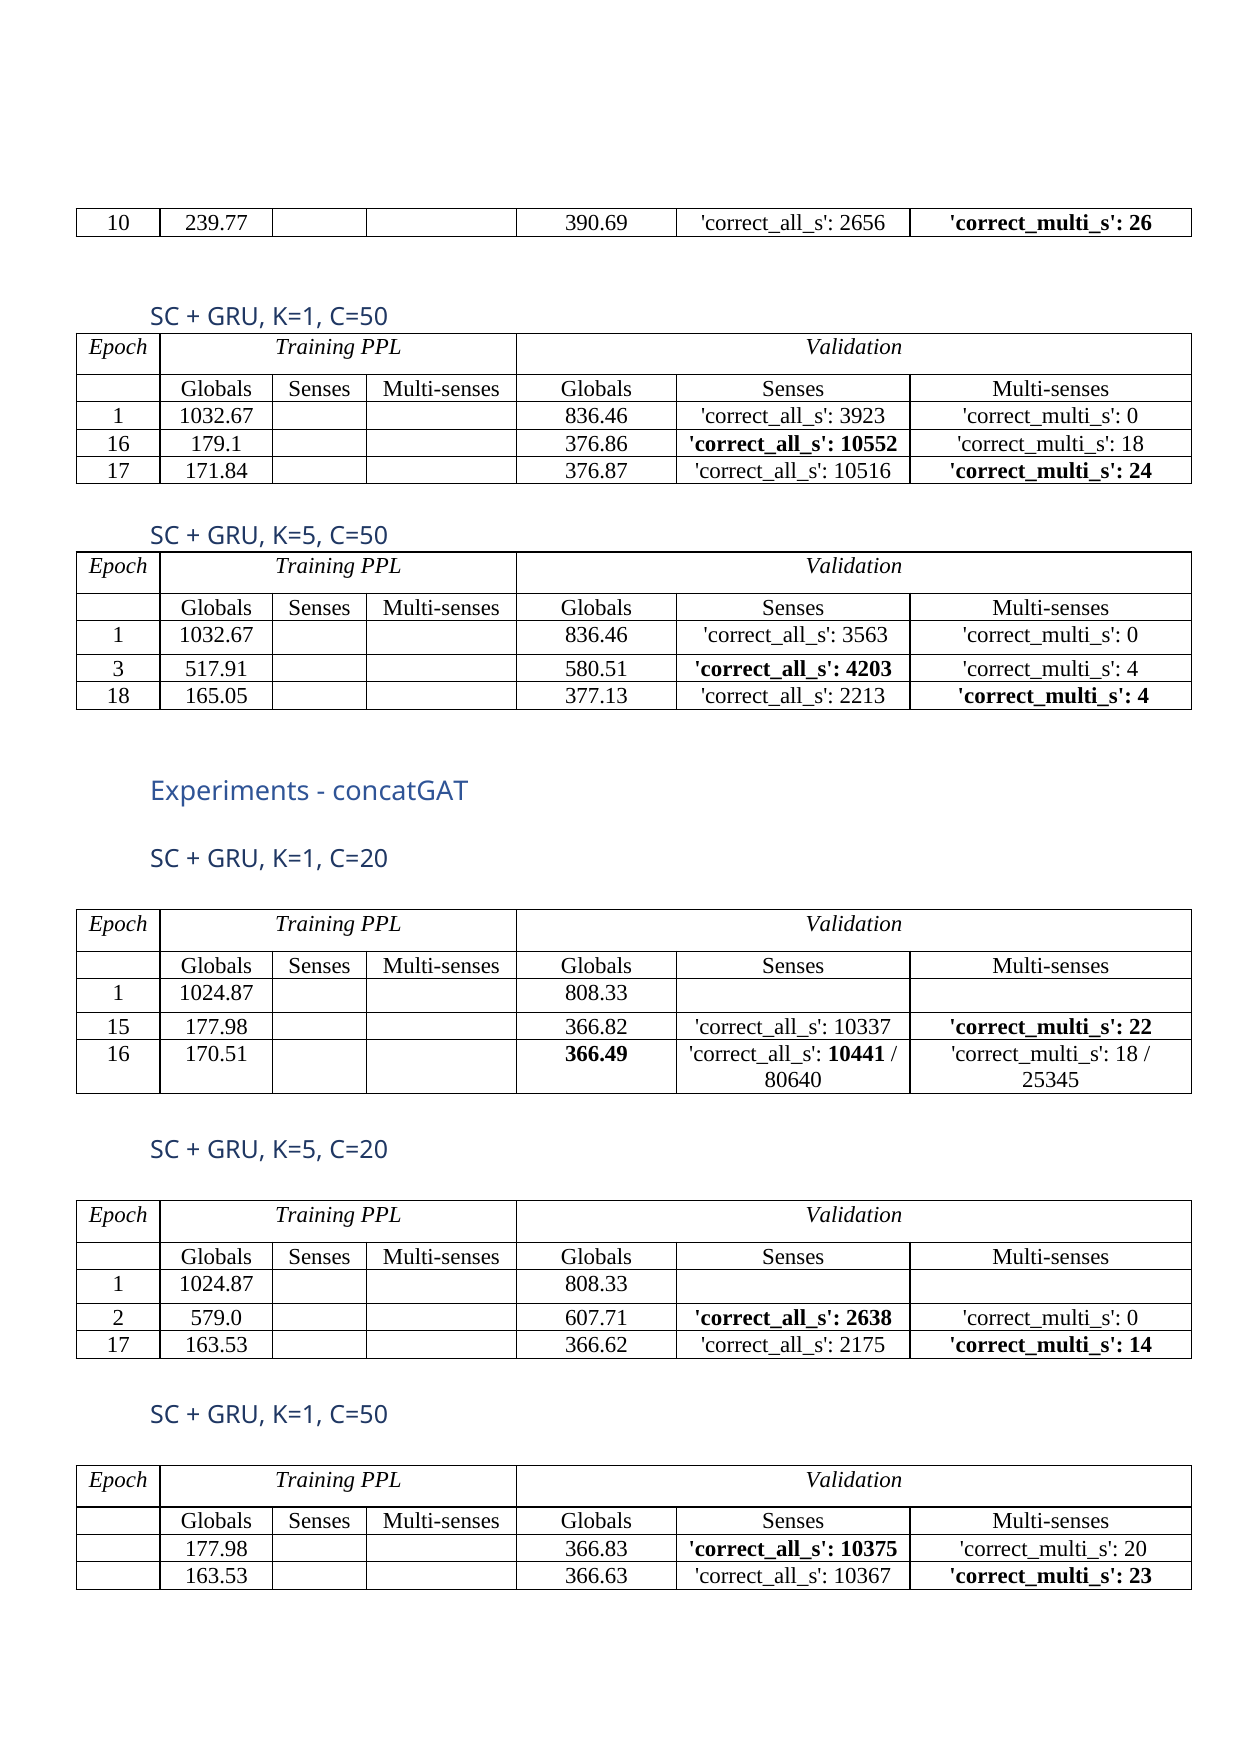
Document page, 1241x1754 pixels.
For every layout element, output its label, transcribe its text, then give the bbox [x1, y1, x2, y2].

table_header Training PPL [161, 334, 516, 374]
table_cell [367, 1331, 516, 1358]
table_cell 366.63 [517, 1562, 676, 1588]
table_cell Globals [161, 594, 272, 620]
table_cell [273, 621, 366, 654]
table_cell 'correct_multi_s': 24 [911, 457, 1191, 483]
table_cell [367, 1013, 516, 1039]
table_cell 808.33 [517, 979, 676, 1012]
table_header Training PPL [161, 553, 516, 593]
table_header Validation [517, 1466, 1191, 1506]
table_cell Senses [273, 1243, 366, 1269]
table_cell [273, 1270, 366, 1303]
table_cell 'correct_multi_s': 22 [911, 1013, 1191, 1039]
table_cell 1032.67 [161, 621, 272, 654]
table_cell 1 [77, 1270, 159, 1303]
table_cell 1 [77, 979, 159, 1012]
table_cell Senses [273, 952, 366, 978]
table_cell 366.82 [517, 1013, 676, 1039]
table_cell Globals [161, 1508, 272, 1534]
table_header Training PPL [161, 1201, 516, 1242]
table_cell [367, 209, 516, 236]
table_cell [911, 1270, 1191, 1303]
table_cell Multi-senses [367, 375, 516, 401]
table_cell [367, 402, 516, 428]
table_cell Multi-senses [911, 1243, 1191, 1269]
table_cell 'correct_all_s': 10375 [677, 1535, 909, 1561]
table_cell Senses [677, 1508, 909, 1534]
table_cell Multi-senses [911, 375, 1191, 401]
table_header Training PPL [161, 910, 516, 951]
table_cell Globals [517, 594, 676, 620]
table_cell 163.53 [161, 1331, 272, 1358]
table_cell [273, 1304, 366, 1330]
table_cell Multi-senses [911, 952, 1191, 978]
table_cell [367, 1562, 516, 1588]
table_cell [367, 682, 516, 709]
table_cell 177.98 [161, 1013, 272, 1039]
table_cell 171.84 [161, 457, 272, 483]
table_cell Senses [677, 375, 909, 401]
table_cell Globals [517, 952, 676, 978]
table_cell [77, 594, 159, 620]
table_header Validation [517, 334, 1191, 374]
table_cell 'correct_multi_s': 26 [911, 209, 1191, 236]
table_cell 836.46 [517, 402, 676, 428]
table_cell 366.83 [517, 1535, 676, 1561]
table_cell 177.98 [161, 1535, 272, 1561]
table_cell 517.91 [161, 655, 272, 681]
table_cell [77, 375, 159, 401]
table_header Validation [517, 553, 1191, 593]
table_cell [273, 457, 366, 483]
table_cell 'correct_multi_s': 18 [911, 430, 1191, 456]
table_cell [367, 621, 516, 654]
subtitle SC + GRU, K=1, C=50 [150, 298, 1090, 332]
table_cell [77, 1508, 159, 1534]
table_cell [273, 979, 366, 1012]
table_cell 170.51 [161, 1040, 272, 1093]
table_cell 1 [77, 402, 159, 428]
table_cell [367, 457, 516, 483]
table_cell 607.71 [517, 1304, 676, 1330]
table_cell 'correct_all_s': 10337 [677, 1013, 909, 1039]
table_cell 'correct_multi_s': 18 / 25345 [911, 1040, 1191, 1093]
table_cell 'correct_all_s': 10552 [677, 430, 909, 456]
table_cell 'correct_multi_s': 0 [911, 621, 1191, 654]
table_cell [273, 1040, 366, 1093]
table_cell 239.77 [161, 209, 272, 236]
table_cell 579.0 [161, 1304, 272, 1330]
table_cell [273, 209, 366, 236]
table_cell 179.1 [161, 430, 272, 456]
table_cell Multi-senses [911, 1508, 1191, 1534]
table_cell 1 [77, 621, 159, 654]
table_cell 16 [77, 1040, 159, 1093]
table_cell 'correct_all_s': 2638 [677, 1304, 909, 1330]
table_cell 376.86 [517, 430, 676, 456]
table_cell [273, 402, 366, 428]
table_cell Globals [517, 375, 676, 401]
table_cell 'correct_multi_s': 14 [911, 1331, 1191, 1358]
table_cell 'correct_all_s': 2656 [677, 209, 909, 236]
table_cell 17 [77, 1331, 159, 1358]
table_cell [677, 1270, 909, 1303]
table_cell 'correct_multi_s': 4 [911, 655, 1191, 681]
table_cell 'correct_multi_s': 20 [911, 1535, 1191, 1561]
table_cell [367, 1304, 516, 1330]
table_cell 'correct_all_s': 10441 / 80640 [677, 1040, 909, 1093]
table_header Epoch [77, 1466, 159, 1506]
table_cell Senses [273, 594, 366, 620]
table_cell [911, 979, 1191, 1012]
subtitle SC + GRU, K=1, C=50 [150, 1397, 1090, 1431]
table_cell Multi-senses [367, 1508, 516, 1534]
subtitle Experiments - concatGAT [150, 771, 1090, 808]
table_cell 808.33 [517, 1270, 676, 1303]
table_cell 17 [77, 457, 159, 483]
table_cell Globals [161, 952, 272, 978]
table_cell 10 [77, 209, 159, 236]
table_cell 366.62 [517, 1331, 676, 1358]
table_header Validation [517, 1201, 1191, 1242]
table_cell 165.05 [161, 682, 272, 709]
table_cell [77, 952, 159, 978]
table_cell [677, 979, 909, 1012]
table_cell [367, 979, 516, 1012]
table_cell [273, 1013, 366, 1039]
table_cell Senses [677, 952, 909, 978]
table_cell [367, 655, 516, 681]
table_header Validation [517, 910, 1191, 951]
table_cell 836.46 [517, 621, 676, 654]
table_cell [77, 1535, 159, 1561]
table_cell Senses [677, 594, 909, 620]
table_cell Globals [161, 1243, 272, 1269]
table_cell Globals [517, 1243, 676, 1269]
table_cell Senses [677, 1243, 909, 1269]
table_cell 15 [77, 1013, 159, 1039]
table_cell 'correct_multi_s': 4 [911, 682, 1191, 709]
table_cell [367, 1535, 516, 1561]
table_cell Multi-senses [367, 1243, 516, 1269]
subtitle SC + GRU, K=5, C=20 [150, 1132, 1090, 1166]
table_cell Multi-senses [911, 594, 1191, 620]
table_cell 163.53 [161, 1562, 272, 1588]
table_cell [367, 430, 516, 456]
table_cell 'correct_all_s': 2213 [677, 682, 909, 709]
table_cell [273, 682, 366, 709]
table_cell 'correct_all_s': 2175 [677, 1331, 909, 1358]
table_header Epoch [77, 1201, 159, 1242]
table_cell 'correct_all_s': 3923 [677, 402, 909, 428]
table_cell 1024.87 [161, 979, 272, 1012]
table_cell 'correct_all_s': 3563 [677, 621, 909, 654]
table_cell Multi-senses [367, 594, 516, 620]
subtitle SC + GRU, K=5, C=50 [150, 517, 1090, 551]
table_cell 'correct_multi_s': 0 [911, 1304, 1191, 1330]
table_cell 1024.87 [161, 1270, 272, 1303]
table_cell 580.51 [517, 655, 676, 681]
table_cell [77, 1243, 159, 1269]
table_cell [273, 1535, 366, 1561]
table_cell 'correct_all_s': 10367 [677, 1562, 909, 1588]
table_cell [77, 1562, 159, 1588]
table_header Epoch [77, 910, 159, 951]
table_cell 'correct_all_s': 10516 [677, 457, 909, 483]
table_cell 1032.67 [161, 402, 272, 428]
table_cell 16 [77, 430, 159, 456]
table_cell [273, 430, 366, 456]
table_cell Senses [273, 375, 366, 401]
table_cell 366.49 [517, 1040, 676, 1093]
table_cell [273, 1562, 366, 1588]
subtitle SC + GRU, K=1, C=20 [150, 841, 1090, 875]
table_cell 376.87 [517, 457, 676, 483]
table_cell 'correct_all_s': 4203 [677, 655, 909, 681]
table_cell Senses [273, 1508, 366, 1534]
table_header Epoch [77, 553, 159, 593]
table_cell Multi-senses [367, 952, 516, 978]
table_cell [273, 1331, 366, 1358]
table_cell 3 [77, 655, 159, 681]
table_header Epoch [77, 334, 159, 374]
table_cell 377.13 [517, 682, 676, 709]
table_cell [273, 655, 366, 681]
table_cell 'correct_multi_s': 23 [911, 1562, 1191, 1588]
table_cell 'correct_multi_s': 0 [911, 402, 1191, 428]
table_cell [367, 1040, 516, 1093]
table_cell 390.69 [517, 209, 676, 236]
table_header Training PPL [161, 1466, 516, 1506]
table_cell 18 [77, 682, 159, 709]
table_cell [367, 1270, 516, 1303]
table_cell 2 [77, 1304, 159, 1330]
table_cell Globals [161, 375, 272, 401]
table_cell Globals [517, 1508, 676, 1534]
